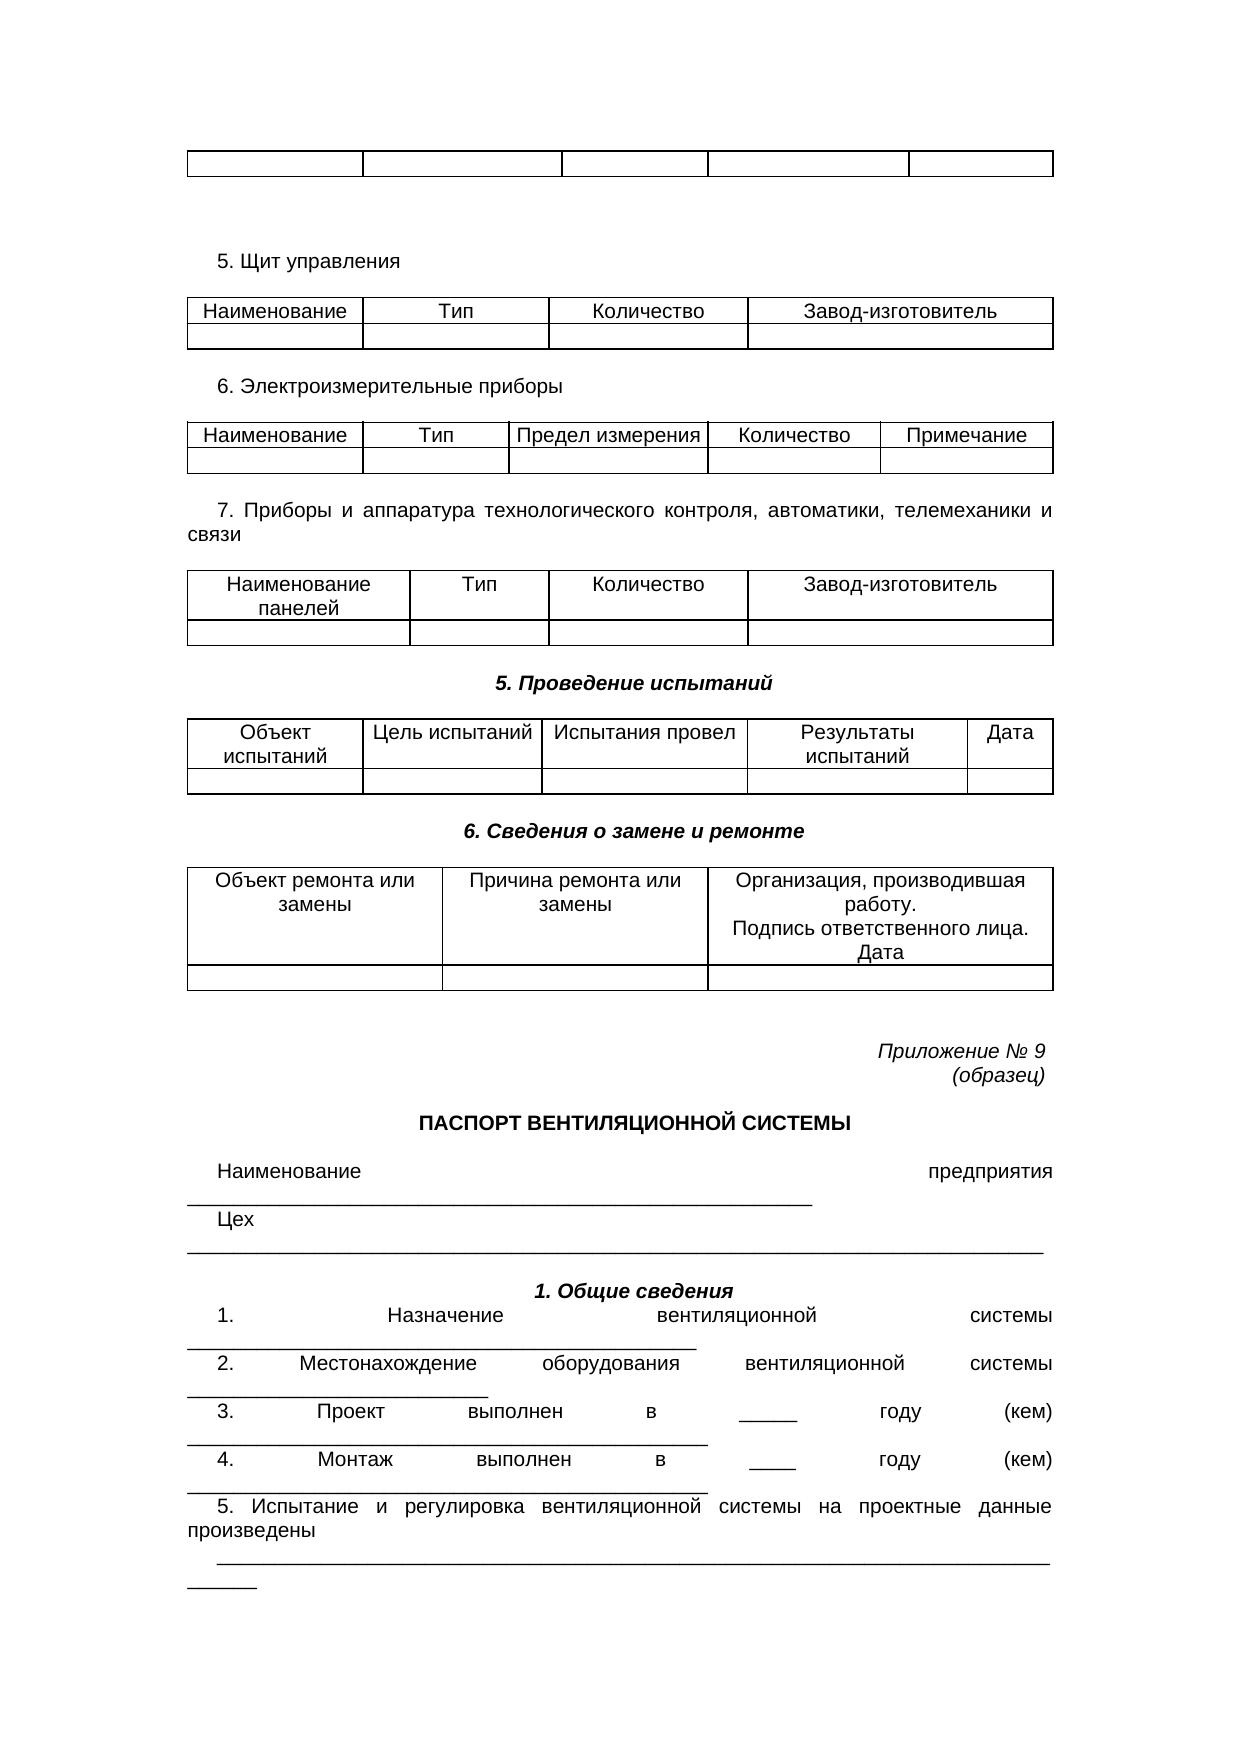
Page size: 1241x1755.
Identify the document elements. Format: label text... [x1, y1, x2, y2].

table_header Наименование [188, 423, 362, 447]
text 2. Местонахождение оборудования вентиляционной системы __________________________ [187, 1351, 1053, 1398]
text 1. Назначение вентиляционной системы ____________________________________________ [187, 1303, 1053, 1351]
text 5. Испытание и регулировка вентиляционной системы на проектные данные произведены [187, 1494, 1053, 1542]
table_cell [709, 448, 880, 472]
table_cell [364, 769, 541, 793]
text (образец) [187, 1063, 1053, 1087]
table_header Предел измерения [510, 423, 707, 447]
table_cell [550, 324, 747, 348]
table_header Завод-изготовитель [749, 298, 1052, 322]
table_cell [749, 621, 1052, 645]
table_cell [881, 448, 1052, 472]
table_cell [563, 152, 707, 176]
table_header Организация, производившая работу. Подпись ответственного лица. Дата [709, 868, 1052, 964]
table_cell [188, 152, 362, 176]
table_header Тип [364, 298, 548, 322]
text 1. Общие сведения [187, 1279, 1053, 1303]
table_header Количество [550, 298, 747, 322]
table_cell [709, 966, 1052, 989]
text 5. Щит управления [187, 249, 1053, 273]
table_header Количество [709, 423, 880, 447]
text ПАСПОРТ ВЕНТИЛЯЦИОННОЙ СИСТЕМЫ [187, 1111, 1053, 1135]
table_cell [543, 769, 747, 793]
table_header Наименование панелей [188, 571, 409, 619]
table_cell [411, 621, 548, 645]
text Цех __________________________________________________________________________ [187, 1207, 1053, 1255]
table_cell [709, 152, 908, 176]
table_cell [364, 448, 508, 472]
table_cell [188, 621, 409, 645]
text 4. Монтаж выполнен в ____ году (кем) _____________________________________________ [187, 1446, 1053, 1494]
table_cell [364, 324, 548, 348]
text Наименование предприятия ______________________________________________________ [187, 1159, 1053, 1207]
table_cell [550, 621, 747, 645]
table_header Объект испытаний [188, 720, 362, 768]
table_cell [443, 966, 707, 989]
table_header Объект ремонта или замены [188, 868, 442, 964]
table_cell [910, 152, 1052, 176]
table_header Наименование [188, 298, 362, 322]
table_header Дата [968, 720, 1052, 768]
table_cell [749, 324, 1052, 348]
table_header Тип [411, 571, 548, 619]
table_header Примечание [881, 423, 1052, 447]
table_cell [748, 769, 967, 793]
table_cell [188, 448, 362, 472]
text 6. Электроизмерительные приборы [187, 373, 1053, 397]
table_cell [364, 152, 561, 176]
table_cell [188, 769, 362, 793]
table_cell [968, 769, 1052, 793]
table_header Цель испытаний [364, 720, 541, 768]
table_header Завод-изготовитель [749, 571, 1052, 619]
table_header Результаты испытаний [748, 720, 967, 768]
table_cell [188, 966, 442, 989]
text ______________________________________________________________________________ [187, 1542, 1053, 1590]
table_header Испытания провел [543, 720, 747, 768]
table_header Количество [550, 571, 747, 619]
text 3. Проект выполнен в _____ году (кем) _____________________________________________ [187, 1398, 1053, 1446]
table_header Тип [364, 423, 508, 447]
table_cell [510, 448, 707, 472]
text 5. Проведение испытаний [187, 670, 1053, 694]
table_header Причина ремонта или замены [443, 868, 707, 964]
text Приложение № 9 [187, 1039, 1053, 1063]
text 6. Сведения о замене и ремонте [187, 819, 1053, 843]
text 7. Приборы и аппаратура технологического контроля, автоматики, телемеханики и связи [187, 498, 1053, 546]
table_cell [188, 324, 362, 348]
